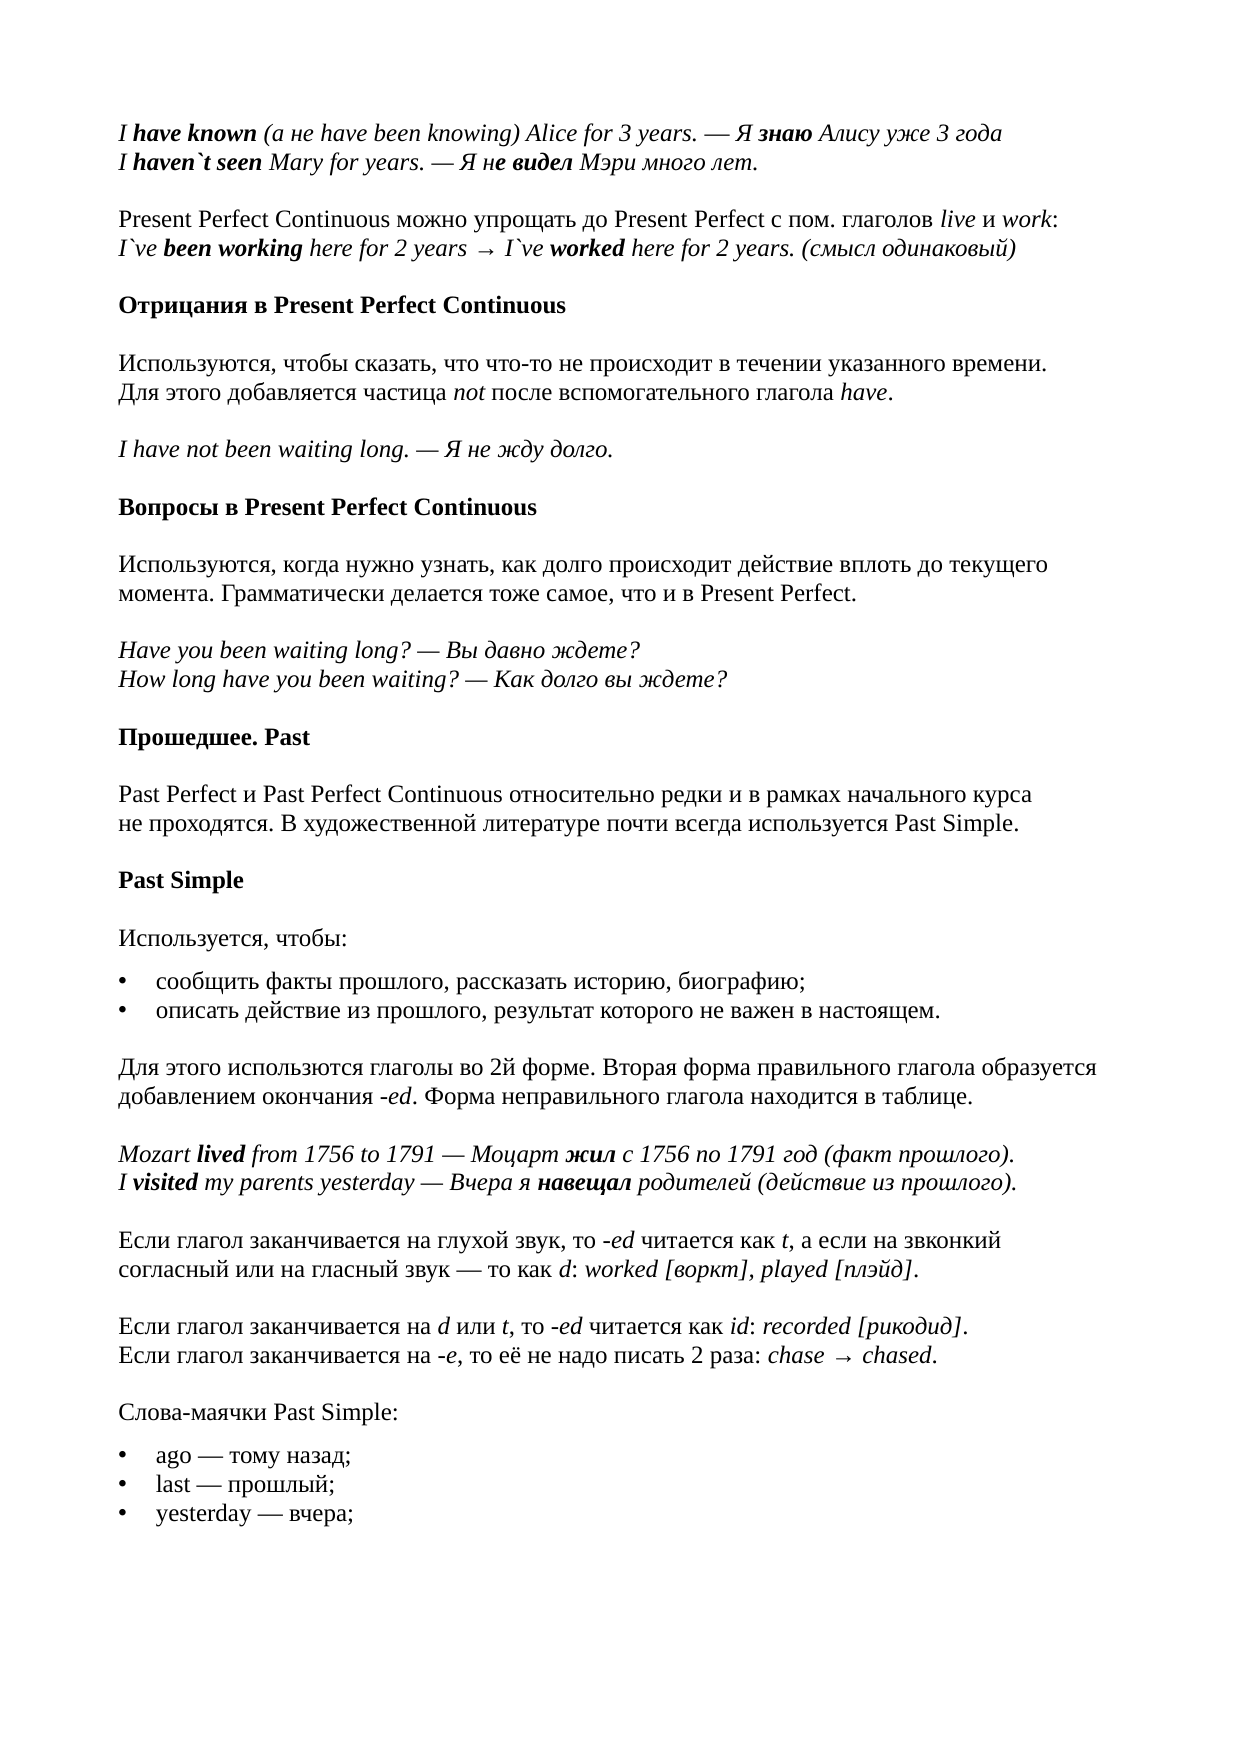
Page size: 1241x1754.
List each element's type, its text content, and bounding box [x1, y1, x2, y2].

list last — прошлый; [118, 1469, 1122, 1498]
text Слова-маячки Past Simple: [118, 1397, 1122, 1426]
text Если глагол заканчивается на d или t, то -ed читается как id: recorded [рикодид]. [118, 1311, 1122, 1340]
text How long have you been waiting? — Как долго вы ждете? [118, 664, 1122, 693]
text Для этого добавляется частица not после вспомогательного глагола have. [118, 377, 1122, 406]
text Отрицания в Present Perfect Continuous [118, 291, 1122, 319]
text I visited my parents yesterday — Вчера я навещал родителей (действие из прошлого). [118, 1167, 1122, 1196]
text не проходятся. В художественной литературе почти всегда используется Past Simple. [118, 808, 1122, 837]
text I haven`t seen Mary for years. — Я не видел Мэри много лет. [118, 147, 1122, 176]
list описать действие из прошлого, результат которого не важен в настоящем. [118, 995, 1122, 1024]
text Have you been waiting long? — Вы давно ждете? [118, 636, 1122, 664]
text I have known (а не have been knowing) Alice for 3 years. — Я знаю Алису уже 3 года [118, 118, 1122, 147]
text Для этого использются глаголы во 2й форме. Вторая форма правильного глагола образуется добавлением окончания -ed. Форма неправильного глагола находится в таблице. [118, 1052, 1122, 1110]
text Используются, чтобы сказать, что что-то не происходит в течении указанного времени. [118, 348, 1122, 377]
text Вопросы в Present Perfect Continuous [118, 492, 1122, 521]
list yesterday — вчера; [118, 1498, 1122, 1527]
text Используются, когда нужно узнать, как долго происходит действие вплоть до текущего момента. Грамматически делается тоже самое, что и в Present Perfect. [118, 549, 1122, 607]
text Прошедшее. Past [118, 722, 1122, 751]
text Если глагол заканчивается на глухой звук, то -ed читается как t, а если на звконкий [118, 1225, 1122, 1254]
text Past Perfect и Past Perfect Continuous относительно редки и в рамках начального курса [118, 779, 1122, 808]
text Используется, чтобы: [118, 923, 1122, 952]
text согласный или на гласный звук — то как d: worked [воркт], played [плэйд]. [118, 1254, 1122, 1282]
text Если глагол заканчивается на -e, то её не надо писать 2 раза: chase → chased. [118, 1340, 1122, 1369]
list ago — тому назад; [118, 1441, 1122, 1469]
text I have not been waiting long. — Я не жду долго. [118, 434, 1122, 463]
text Present Perfect Continuous можно упрощать до Present Perfect с пом. глаголов live и work: [118, 204, 1122, 233]
list сообщить факты прошлого, рассказать историю, биографию; [118, 966, 1122, 995]
text Mozart lived from 1756 to 1791 — Моцарт жил с 1756 по 1791 год (факт прошлого). [118, 1139, 1122, 1167]
text I`ve been working here for 2 years → I`ve worked here for 2 years. (смысл одинаковый) [118, 233, 1122, 262]
text Past Simple [118, 866, 1122, 894]
